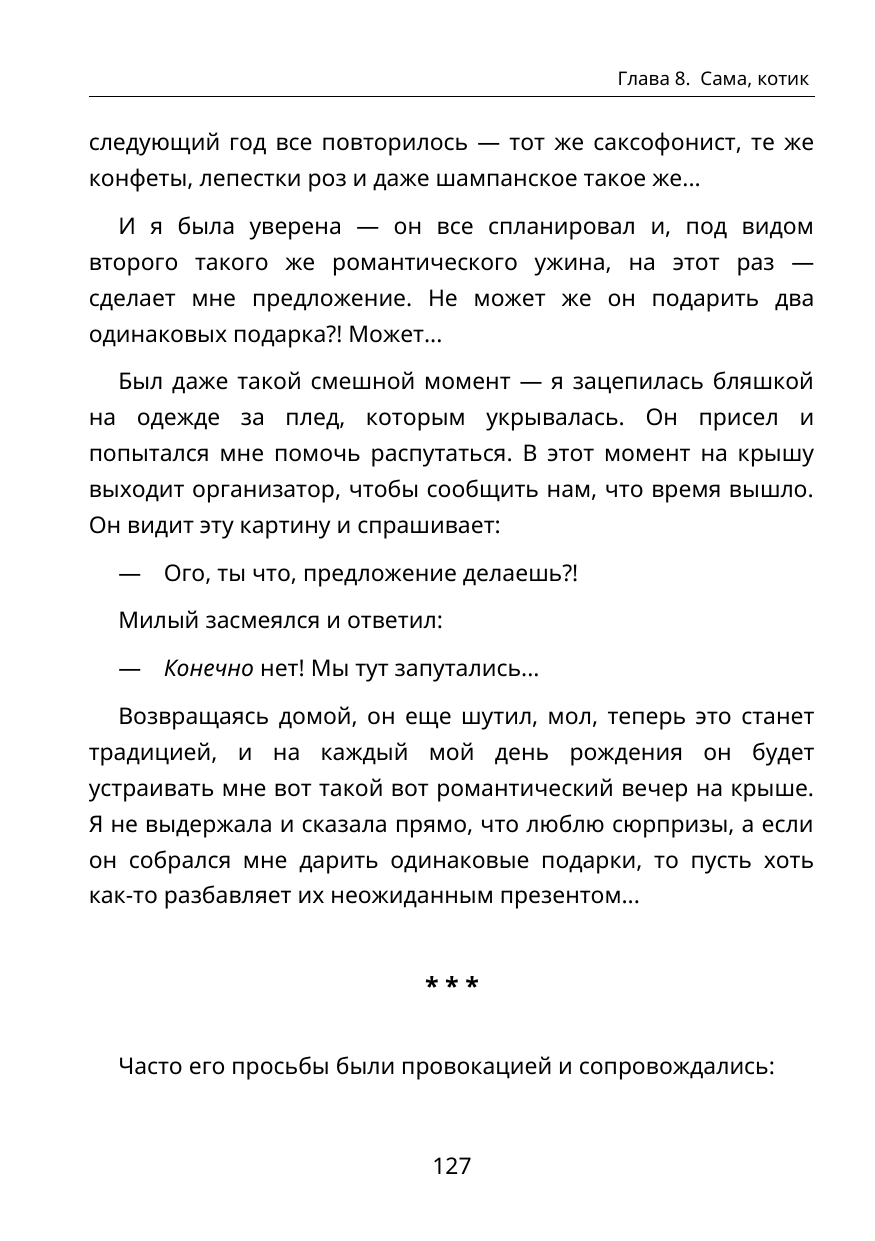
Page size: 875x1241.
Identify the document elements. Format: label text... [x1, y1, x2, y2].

text Возвращаясь домой, он еще шутил, мол, теперь это станет традицией, и на каждый мой день рождения он будет устраивать мне вот такой вот романтический вечер на крыше. Я не выдержала и сказала прямо, что люблю сюрпризы, а если он собрался мне дарить одинаковые подарки, то пусть хоть как-то разбавляет их неожиданным презентом... [88, 700, 815, 911]
list Ого, ты что, предложение делаешь?! [88, 557, 815, 588]
text И я была уверена — он все спланировал и, под видом второго такого же романтического ужина, на этот раз — сделает мне предложение. Не может же он подарить два одинаковых подарка?! Может... [88, 210, 815, 349]
text Был даже такой смешной момент — я зацепилась бляшкой на одежде за плед, которым укрывалась. Он присел и попытался мне помочь распутаться. В этот момент на крышу выходит организатор, чтобы сообщить нам, что время вышло. Он видит эту картину и спрашивает: [88, 365, 815, 540]
text Милый засмеялся и ответил: [88, 604, 815, 636]
text следующий год все повторилось — тот же саксофонист, те же конфеты, лепестки роз и даже шампанское такое же... [88, 126, 815, 193]
list Конечно нет! Мы тут запутались... [88, 652, 815, 683]
text Часто его просьбы были провокацией и сопровождались: [88, 1050, 815, 1081]
subtitle * * * [88, 969, 815, 1003]
